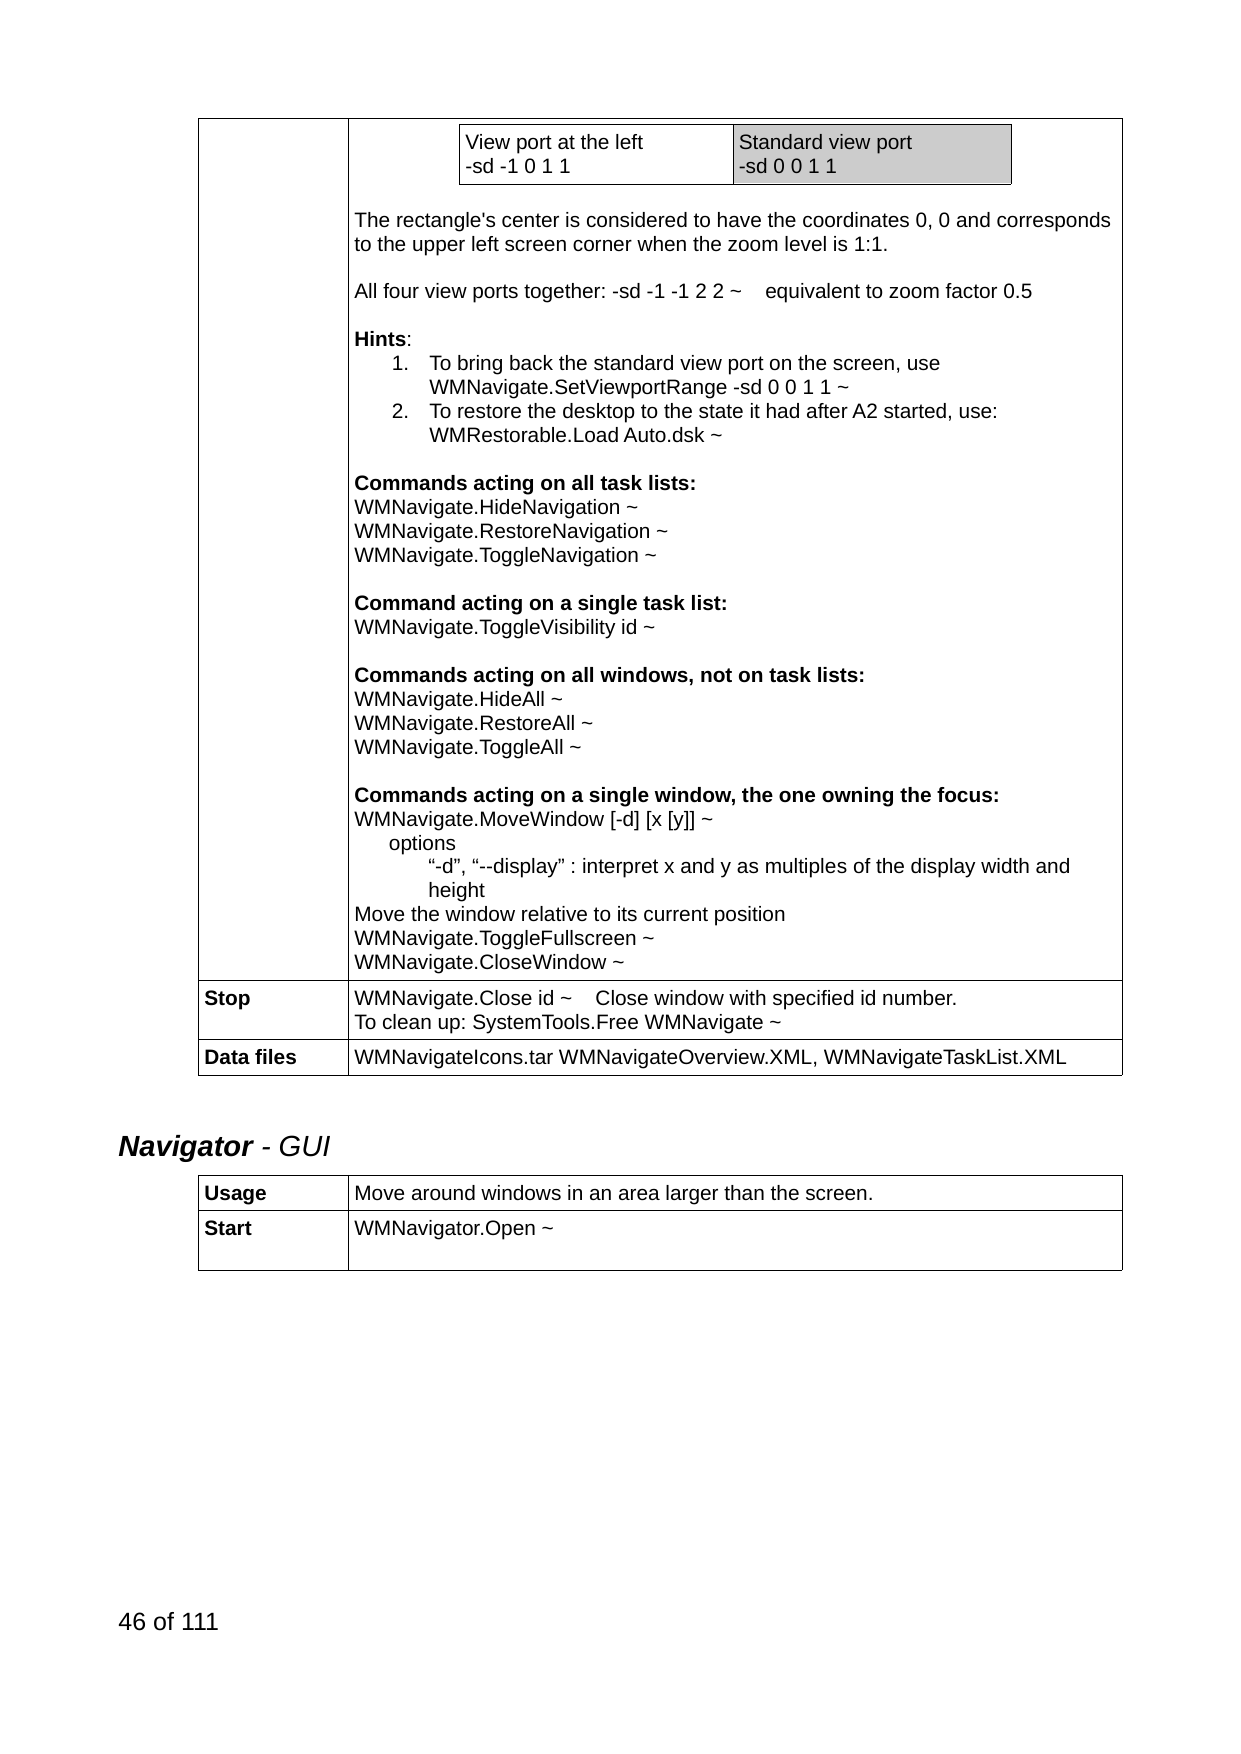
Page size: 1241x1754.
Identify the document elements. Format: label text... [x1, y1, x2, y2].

table_cell Stop [199, 981, 348, 1039]
table_cell Data files [199, 1040, 348, 1075]
table_cell View port at the left -sd -1 0 1 1 [460, 125, 733, 183]
table_cell Standard view port -sd 0 0 1 1 [734, 125, 1011, 183]
table_cell [199, 119, 348, 980]
subtitle Navigator - GUI [118, 1129, 1122, 1162]
table_cell WMNavigate.Close id ~ Close window with specified id number. To clean up: SystemTools.Free WMNavigate ~ [349, 981, 1122, 1039]
table_header Usage [199, 1176, 348, 1210]
table_cell The rectangle's center is considered to have the coordinates 0, 0 and corresponds to the upper left screen corner when the zoom level is 1:1. All four view ports together: -sd -1 -1 2 2 ~ equivalent to zoom factor 0.5 Hints: To bring back the standard view port on the screen, use WMNavigate.SetViewportRange -sd 0 0 1 1 ~ To restore the desktop to the state it had after A2 started, use: WMRestorable.Load Auto.dsk ~ Commands acting on all task lists: WMNavigate.HideNavigation ~ WMNavigate.RestoreNavigation ~ WMNavigate.ToggleNavigation ~ Command acting on a single task list: WMNavigate.ToggleVisibility id ~ Commands acting on all windows, not on task lists: WMNavigate.HideAll ~ WMNavigate.RestoreAll ~ WMNavigate.ToggleAll ~ Commands acting on a single window, the one owning the focus: WMNavigate.MoveWindow [-d] [x [y]] ~ options “-d”, “--display” : interpret x and y as multiples of the display width and height Move the window relative to its current position WMNavigate.ToggleFullscreen ~ WMNavigate.CloseWindow ~ [349, 119, 1122, 980]
table_cell WMNavigator.Open ~ [349, 1211, 1122, 1270]
table_header Move around windows in an area larger than the screen. [349, 1176, 1122, 1210]
table_cell Start [199, 1211, 348, 1270]
table_cell WMNavigateIcons.tar WMNavigateOverview.XML, WMNavigateTaskList.XML [349, 1040, 1122, 1075]
